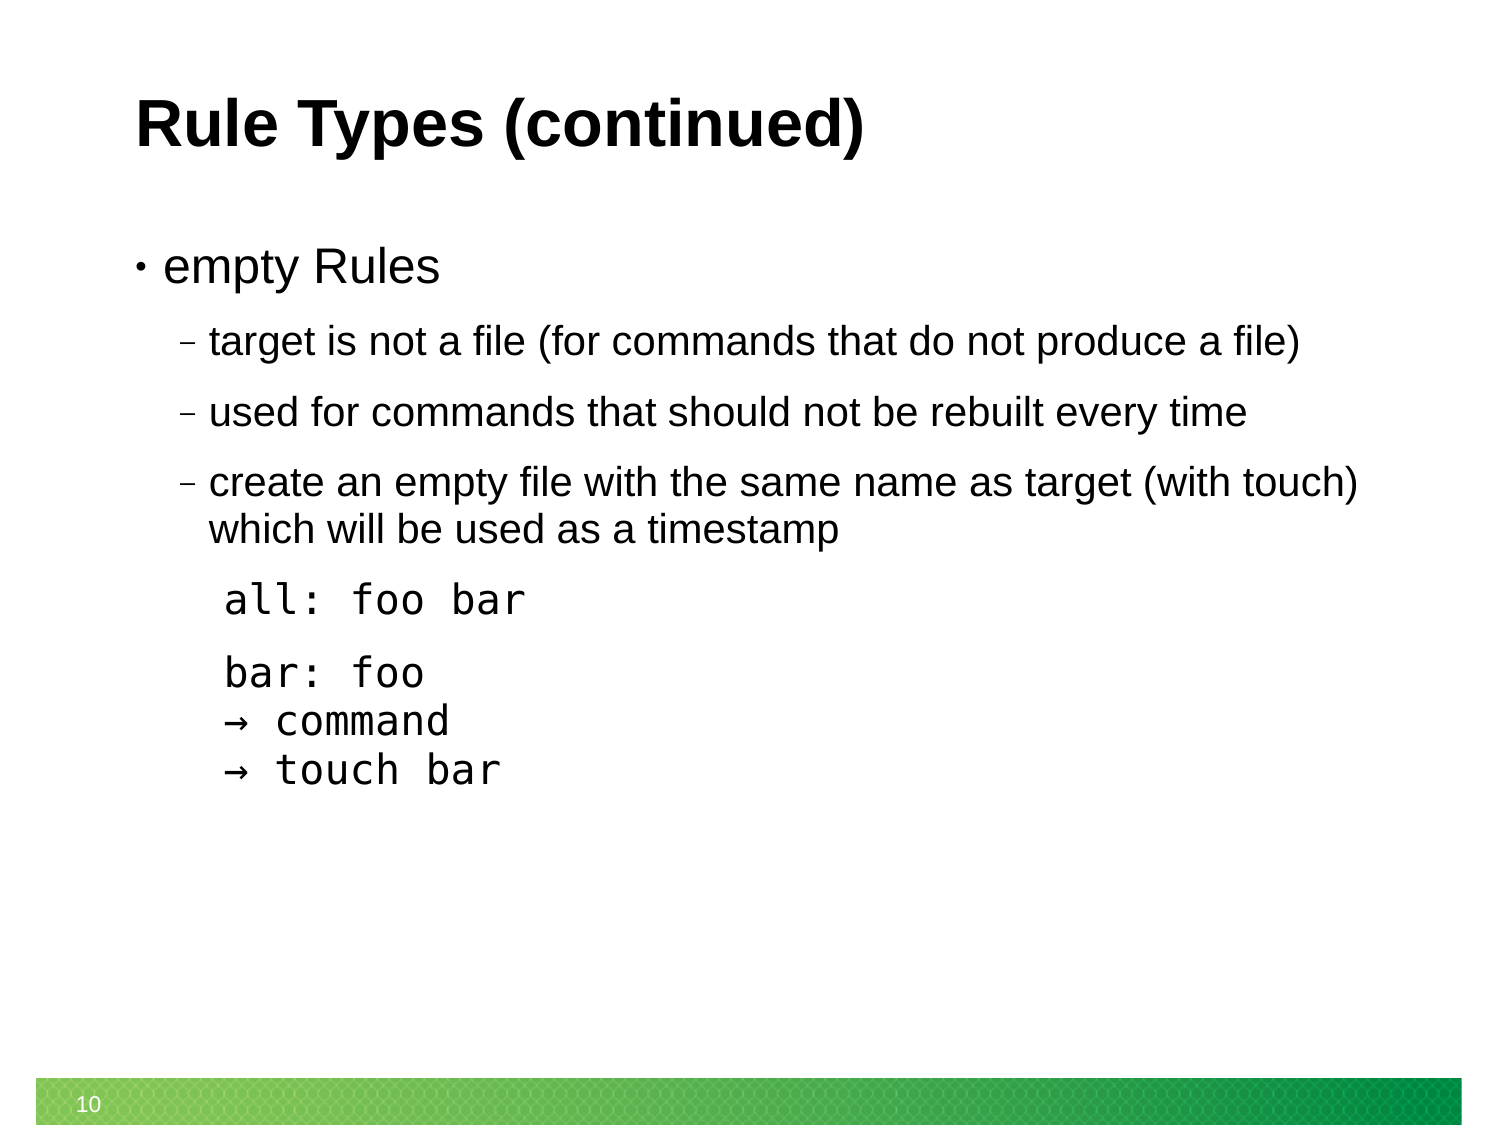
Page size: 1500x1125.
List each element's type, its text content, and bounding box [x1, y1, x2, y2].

list empty Rules target is not a file (for commands that do not produce a file) used for commands that should not be rebuilt every time create an empty file with the same name as target (with touch) which will be used as a timestamp all: foo bar bar: foo → command → touch bar [135, 238, 1372, 982]
picture [36, 1078, 1462, 1125]
title Rule Types (continued) [135, 41, 1372, 204]
